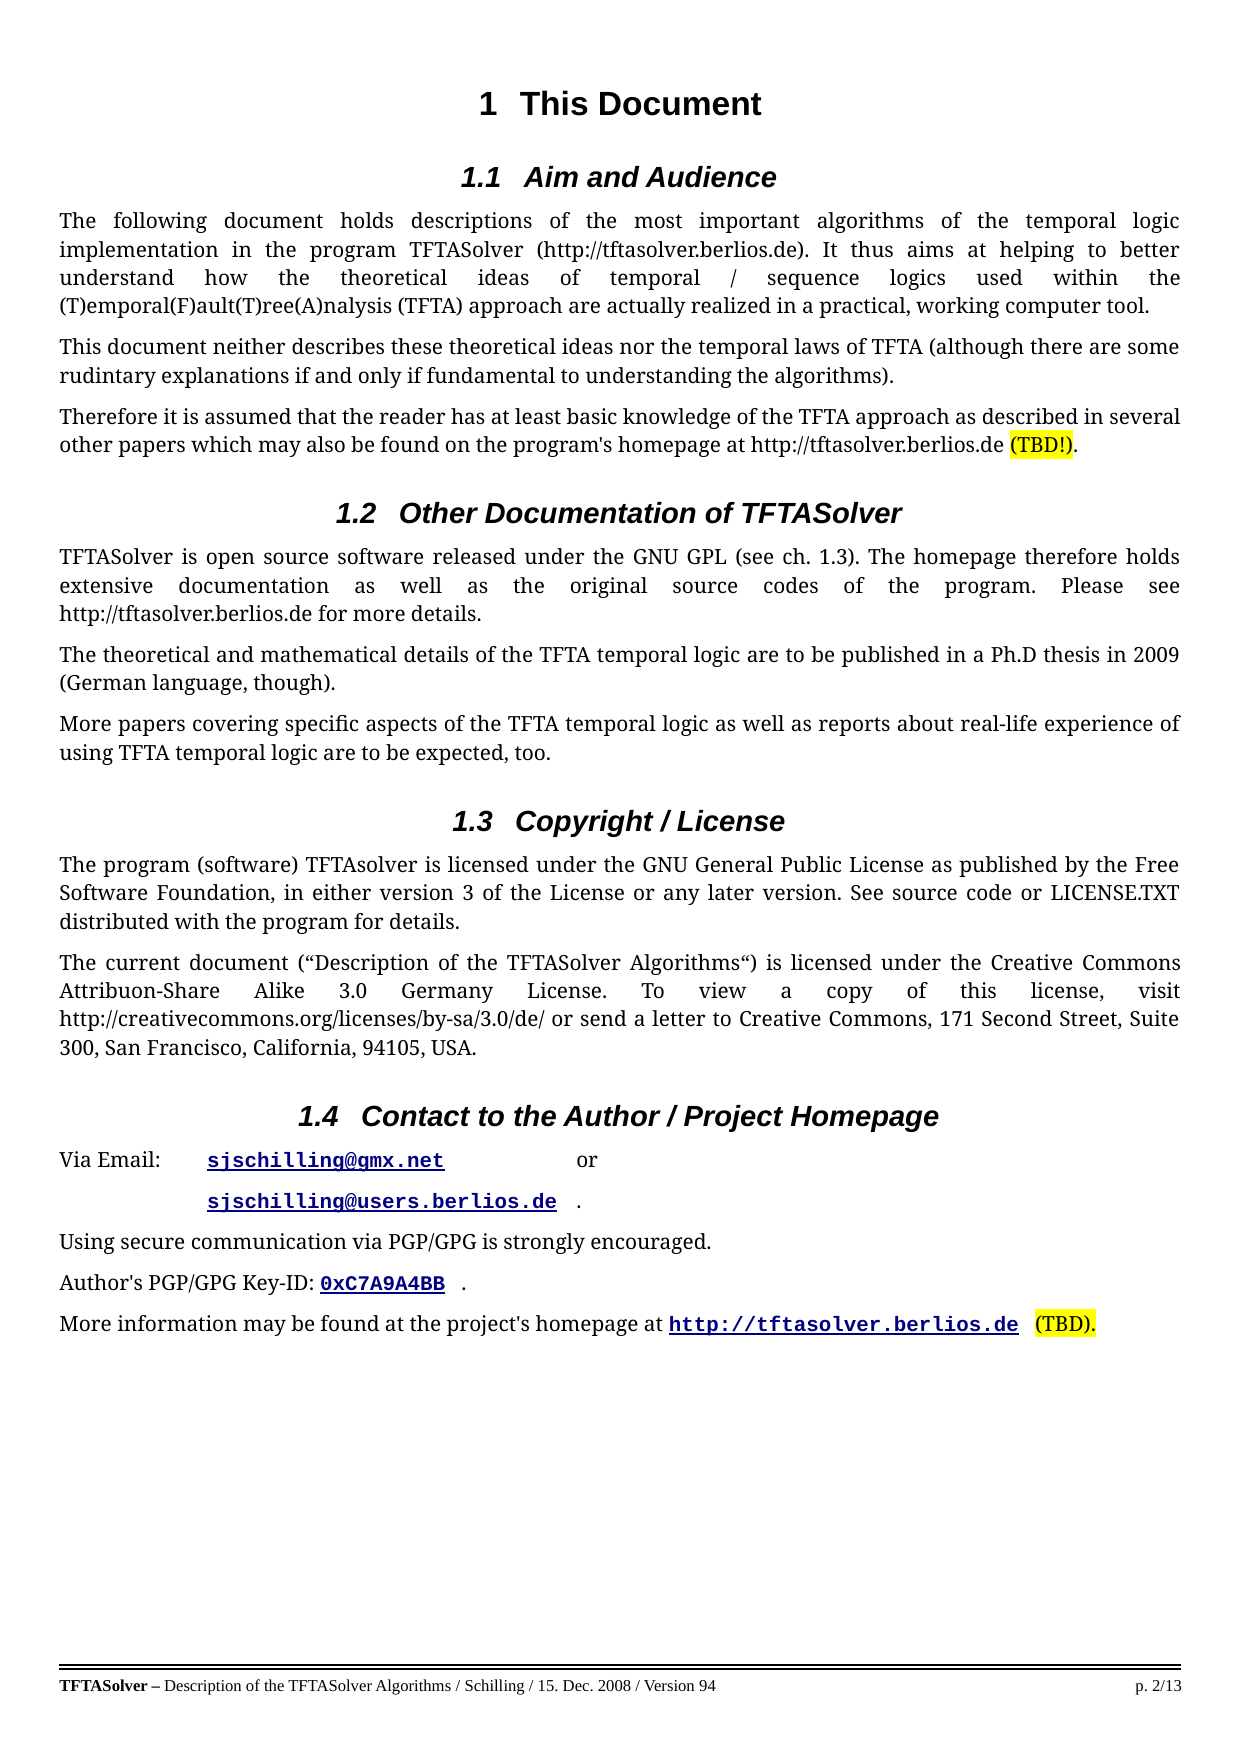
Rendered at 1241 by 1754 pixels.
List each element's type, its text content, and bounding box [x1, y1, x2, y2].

subtitle Copyright / License [59, 804, 1181, 837]
text sjschilling@users.berlios.de . [59, 1186, 1181, 1214]
subtitle This Document [59, 84, 1181, 123]
text This document neither describes these theoretical ideas nor the temporal laws of TFTA (although there are some rudintary explanations if and only if fundamental to understanding the algorithms). [59, 332, 1181, 389]
text The current document (“Description of the TFTASolver Algorithms“) is licensed under the Creative Commons Attribuon-Share Alike 3.0 Germany License. To view a copy of this license, visit http://creativecommons.org/licenses/by-sa/3.0/de/ or send a letter to Creative Commons, 171 Second Street, Suite 300, San Francisco, California, 94105, USA. [59, 948, 1181, 1061]
text Using secure communication via PGP/GPG is strongly encouraged. [59, 1227, 1181, 1256]
text More papers covering specific aspects of the TFTA temporal logic as well as reports about real-life experience of using TFTA temporal logic are to be expected, too. [59, 709, 1181, 766]
text TFTASolver is open source software released under the GNU GPL (see ch. 1.3). The homepage therefore holds extensive documentation as well as the original source codes of the program. Please see http://tftasolver.berlios.de for more details. [59, 542, 1181, 628]
subtitle Other Documentation of TFTASolver [59, 496, 1181, 530]
text Via Email: sjschilling@gmx.net or [59, 1145, 1181, 1173]
text More information may be found at the project's homepage at http://tftasolver.berlios.de (TBD). [59, 1309, 1181, 1338]
text The theoretical and mathematical details of the TFTA temporal logic are to be published in a Ph.D thesis in 2009 (German language, though). [59, 640, 1181, 697]
text Author's PGP/GPG Key-ID: 0xC7A9A4BB . [59, 1268, 1181, 1297]
subtitle Aim and Audience [59, 160, 1181, 194]
subtitle Contact to the Author / Project Homepage [59, 1099, 1181, 1132]
text The following document holds descriptions of the most important algorithms of the temporal logic implementation in the program TFTASolver (http://tftasolver.berlios.de). It thus aims at helping to better understand how the theoretical ideas of temporal / sequence logics used within the (T)emporal(F)ault(T)ree(A)nalysis (TFTA) approach are actually realized in a practical, working computer tool. [59, 206, 1181, 320]
text Therefore it is assumed that the reader has at least basic knowledge of the TFTA approach as described in several other papers which may also be found on the program's homepage at http://tftasolver.berlios.de (TBD!). [59, 402, 1181, 459]
text The program (software) TFTAsolver is licensed under the GNU General Public License as published by the Free Software Foundation, in either version 3 of the License or any later version. See source code or LICENSE.TXT distributed with the program for details. [59, 850, 1181, 935]
